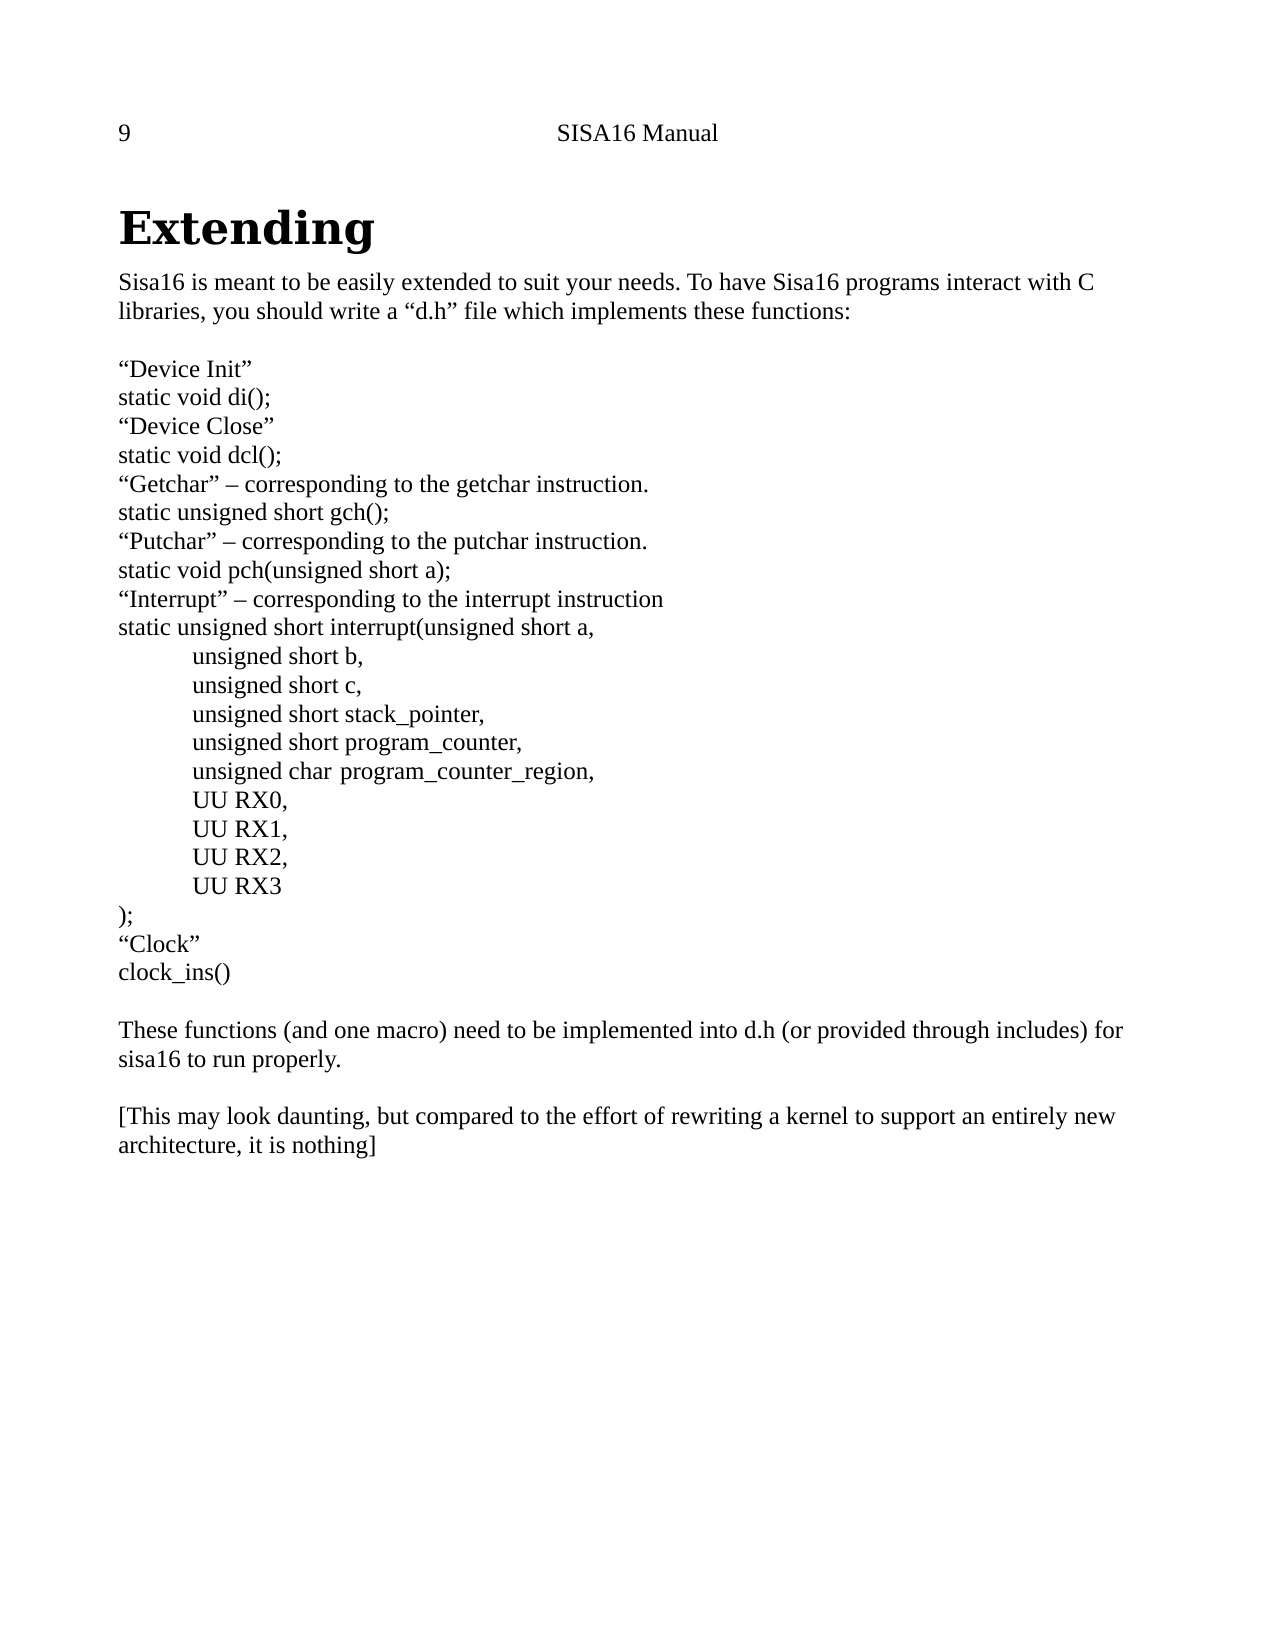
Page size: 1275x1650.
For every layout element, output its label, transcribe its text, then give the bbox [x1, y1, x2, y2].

text UU RX3 [118, 871, 1157, 900]
text Sisa16 is meant to be easily extended to suit your needs. To have Sisa16 programs interact with C libraries, you should write a “d.h” file which implements these functions: [118, 267, 1157, 325]
text static void pch(unsigned short a); [118, 555, 1157, 584]
text “Clock” [118, 929, 1157, 957]
text unsigned short c, [118, 670, 1157, 699]
text unsigned short b, [118, 641, 1157, 670]
text These functions (and one macro) need to be implemented into d.h (or provided through includes) for sisa16 to run properly. [This may look daunting, but compared to the effort of rewriting a kernel to support an entirely new architecture, it is nothing] [118, 1015, 1157, 1159]
text static void dcl(); [118, 440, 1157, 469]
text unsigned char program_counter_region, [118, 756, 1157, 785]
text “Getchar” – corresponding to the getchar instruction. [118, 469, 1157, 497]
text ); [118, 900, 1157, 929]
text “Device Init” [118, 354, 1157, 382]
text UU RX1, [118, 814, 1157, 842]
text “Interrupt” – corresponding to the interrupt instruction [118, 584, 1157, 612]
text “Device Close” [118, 411, 1157, 440]
subtitle Extending [118, 202, 1157, 255]
text static unsigned short interrupt(unsigned short a, [118, 612, 1157, 641]
text unsigned short stack_pointer, [118, 699, 1157, 727]
text “Putchar” – corresponding to the putchar instruction. [118, 526, 1157, 555]
text static void di(); [118, 382, 1157, 411]
text UU RX2, [118, 842, 1157, 871]
text clock_ins() [118, 957, 1157, 986]
text unsigned short program_counter, [118, 727, 1157, 756]
text UU RX0, [118, 785, 1157, 814]
text static unsigned short gch(); [118, 497, 1157, 526]
